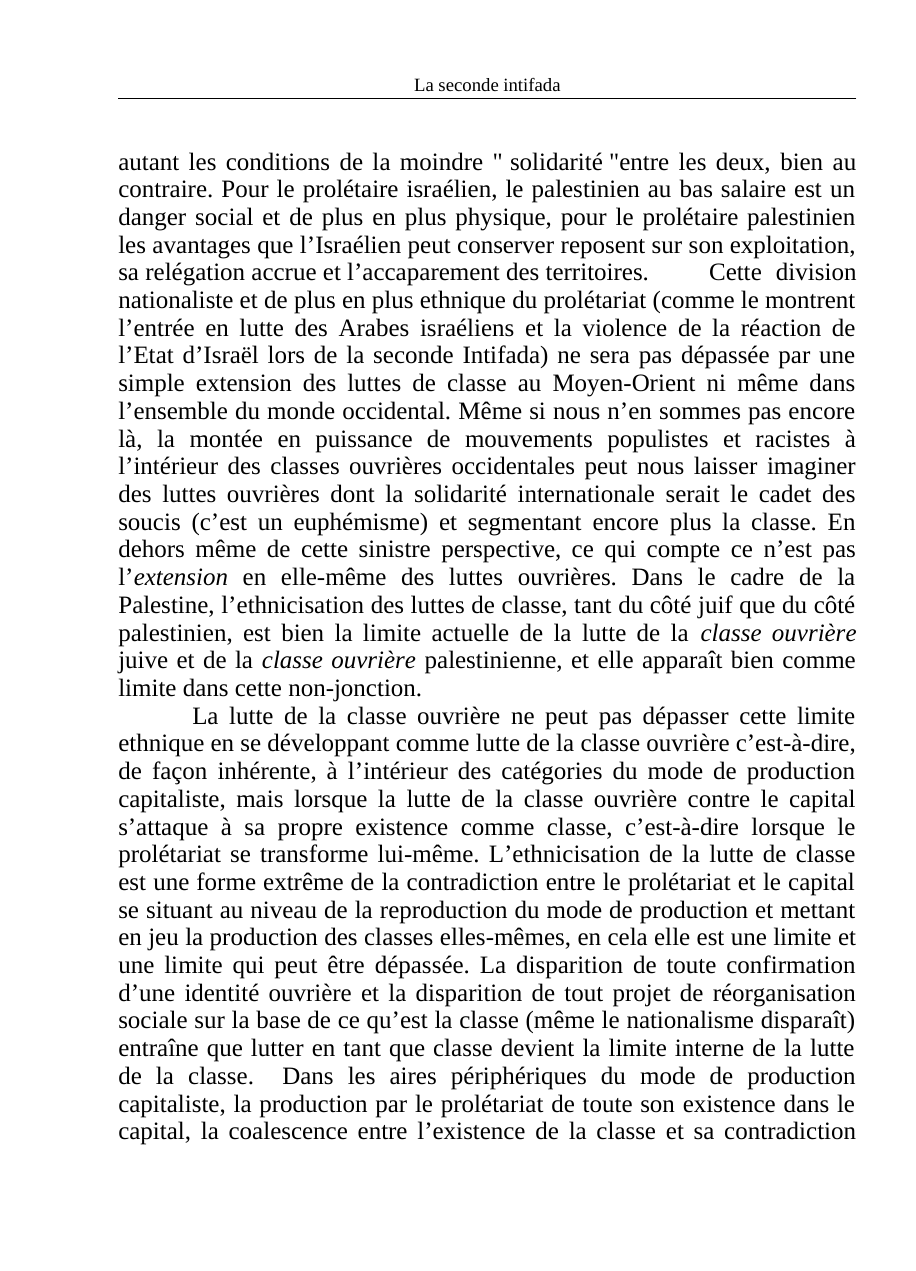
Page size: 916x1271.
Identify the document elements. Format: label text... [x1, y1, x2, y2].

text La lutte de la classe ouvrière ne peut pas dépasser cette limite ethnique en se développant comme lutte de la classe ouvrière c’est-à-dire, de façon inhérente, à l’intérieur des catégories du mode de production capitaliste, mais lorsque la lutte de la classe ouvrière contre le capital s’attaque à sa propre existence comme classe, c’est-à-dire lorsque le prolétariat se transforme lui-même. L’ethnicisation de la lutte de classe est une forme extrême de la contradiction entre le prolétariat et le capital se situant au niveau de la reproduction du mode de production et mettant en jeu la production des classes elles-mêmes, en cela elle est une limite et une limite qui peut être dépassée. La disparition de toute confirmation d’une identité ouvrière et la disparition de tout projet de réorganisation sociale sur la base de ce qu’est la classe (même le nationalisme disparaît) entraîne que lutter en tant que classe devient la limite interne de la lutte de la classe. Dans les aires périphériques du mode de production capitaliste, la production par le prolétariat de toute son existence dans le capital, la coalescence entre l’existence de la classe et sa contradiction [118, 702, 856, 1145]
text autant les conditions de la moindre " solidarité "entre les deux, bien au contraire. Pour le prolétaire israélien, le palestinien au bas salaire est un danger social et de plus en plus physique, pour le prolétaire palestinien les avantages que l’Israélien peut conserver reposent sur son exploitation, sa relégation accrue et l’accaparement des territoires. Cette division nationaliste et de plus en plus ethnique du prolétariat (comme le montrent l’entrée en lutte des Arabes israéliens et la violence de la réaction de l’Etat d’Israël lors de la seconde Intifada) ne sera pas dépassée par une simple extension des luttes de classe au Moyen-Orient ni même dans l’ensemble du monde occidental. Même si nous n’en sommes pas encore là, la montée en puissance de mouvements populistes et racistes à l’intérieur des classes ouvrières occidentales peut nous laisser imaginer des luttes ouvrières dont la solidarité internationale serait le cadet des soucis (c’est un euphémisme) et segmentant encore plus la classe. En dehors même de cette sinistre perspective, ce qui compte ce n’est pas l’extension en elle-même des luttes ouvrières. Dans le cadre de la Palestine, l’ethnicisation des luttes de classe, tant du côté juif que du côté palestinien, est bien la limite actuelle de la lutte de la classe ouvrière juive et de la classe ouvrière palestinienne, et elle apparaît bien comme limite dans cette non-jonction. [118, 148, 856, 702]
